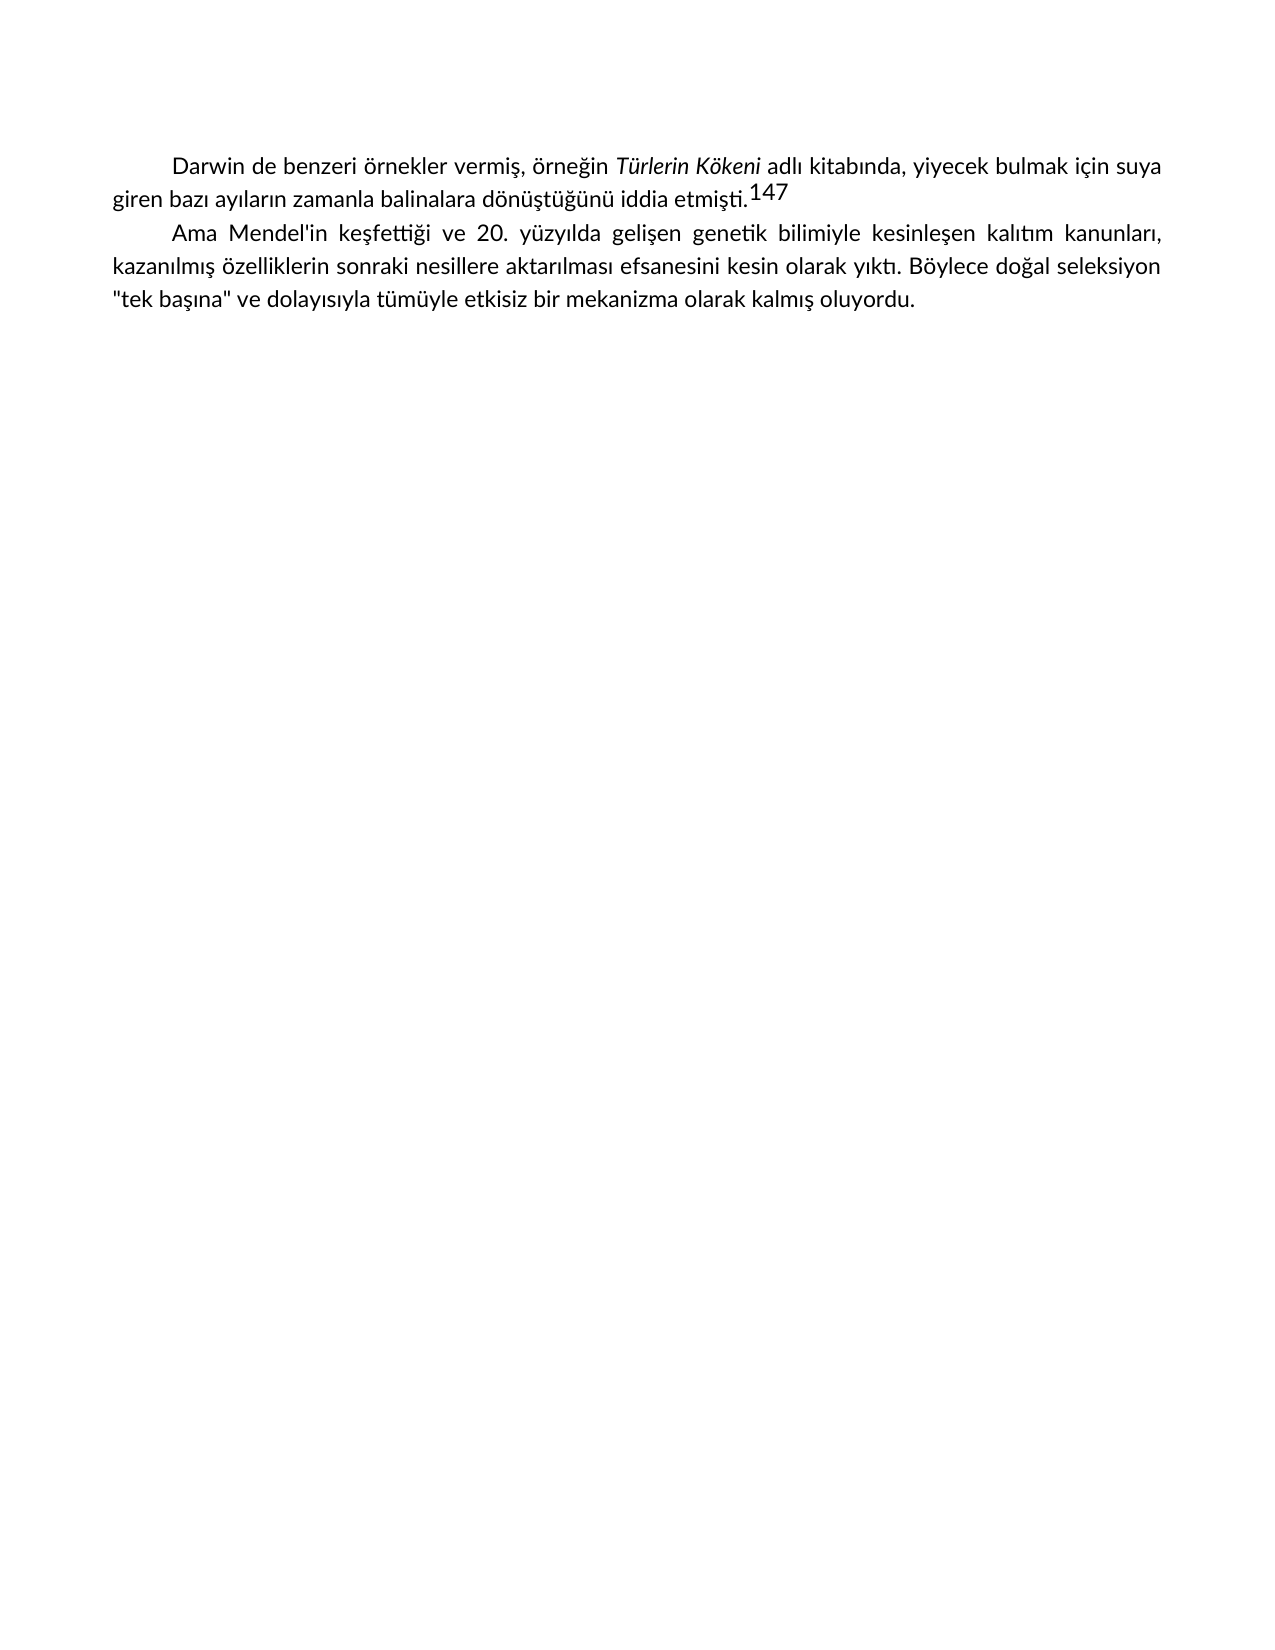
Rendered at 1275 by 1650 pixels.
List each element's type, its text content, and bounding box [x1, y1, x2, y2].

text Ama Mendel'in keşfettiği ve 20. yüzyılda gelişen genetik bilimiyle kesinleşen kalıtım kanunları, kazanılmış özelliklerin sonraki nesillere aktarılması efsanesini kesin olarak yıktı. Böylece doğal seleksiyon "tek başına" ve dolayısıyla tümüyle etkisiz bir mekanizma olarak kalmış oluyordu. [112, 214, 1162, 314]
text Darwin de benzeri örnekler vermiş, örneğin Türlerin Kökeni adlı kitabında, yiyecek bulmak için suya giren bazı ayıların zamanla balinalara dönüştüğünü iddia etmişti.147 [112, 148, 1162, 214]
